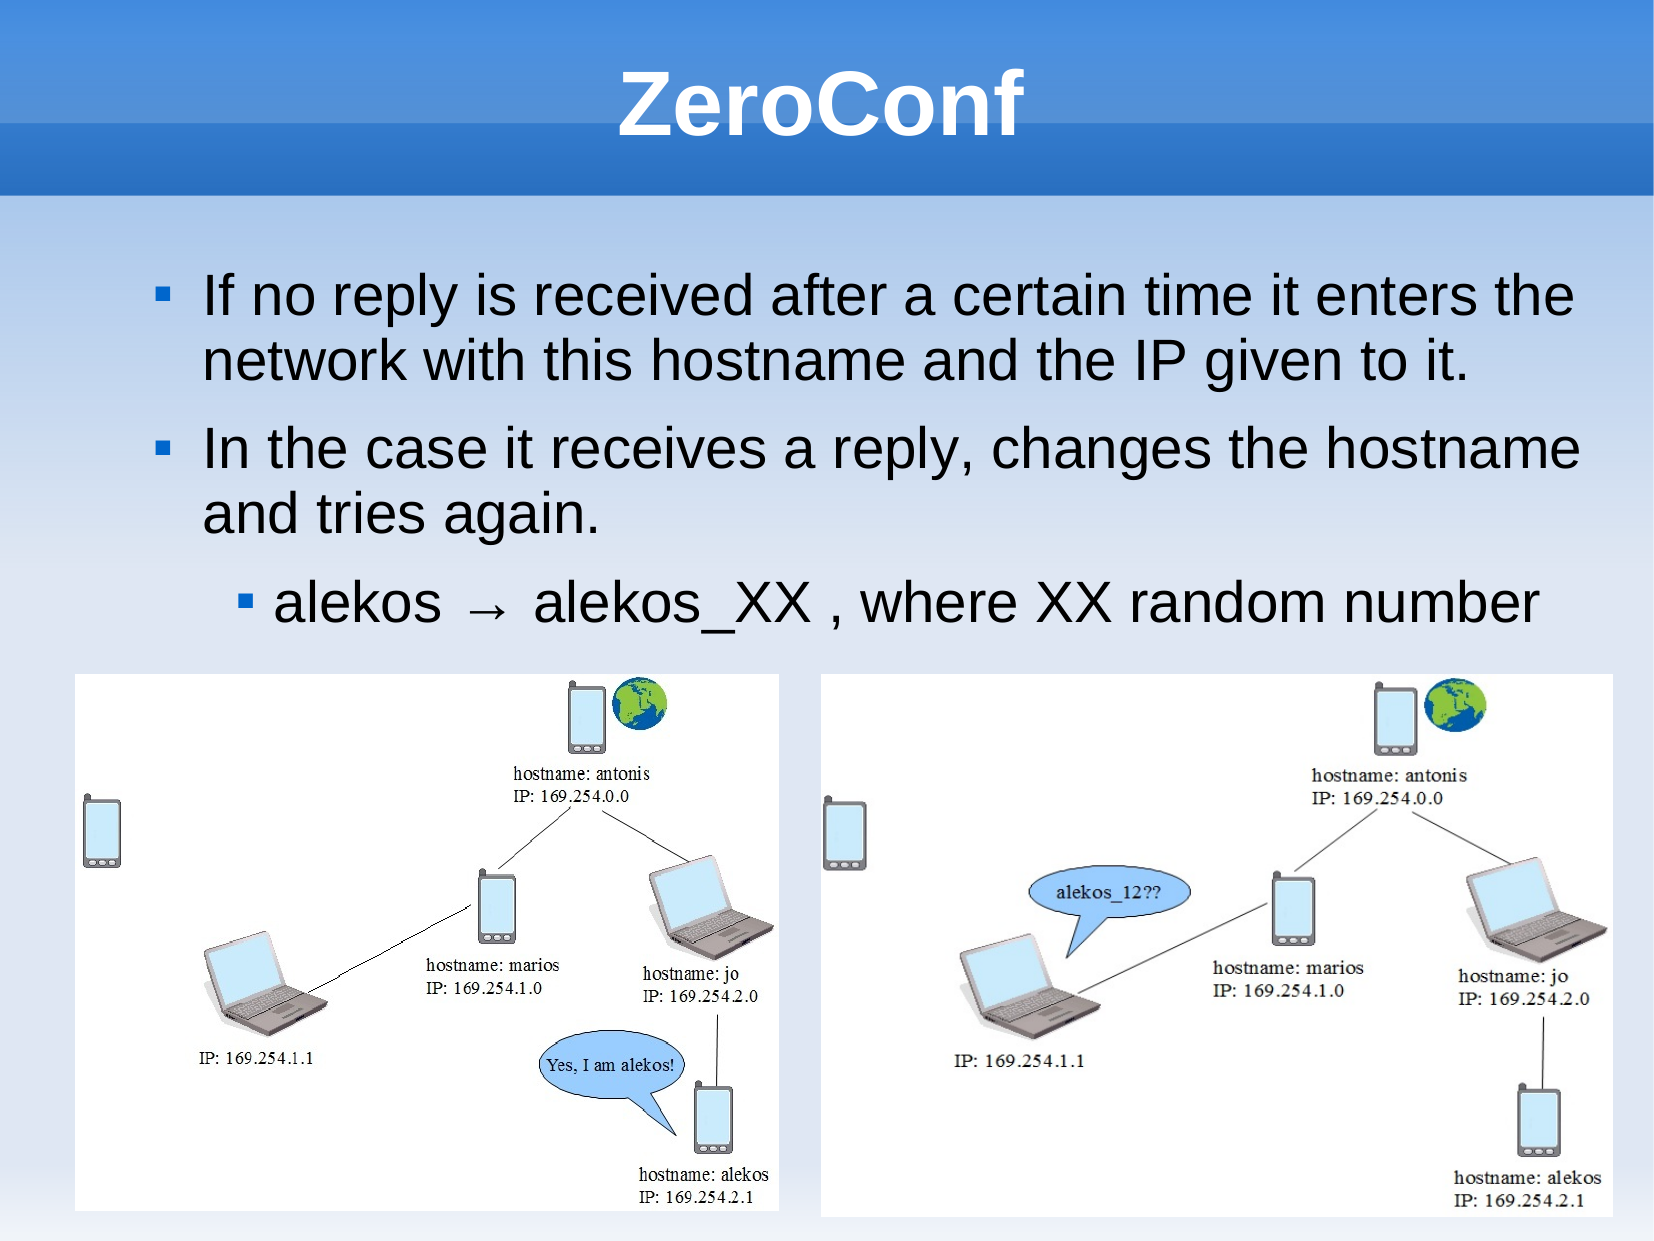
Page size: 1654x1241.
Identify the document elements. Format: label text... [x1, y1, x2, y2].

title ZeroConf [76, 0, 1565, 208]
text_box If no reply is received after a certain time it enters the network with this hostname and the IP given to it. In the case it receives a reply, changes the hostname and tries again. alekos → alekos_ΧΧ , where ΧΧ random number [61, 262, 1608, 932]
picture [0, 0, 1654, 1241]
